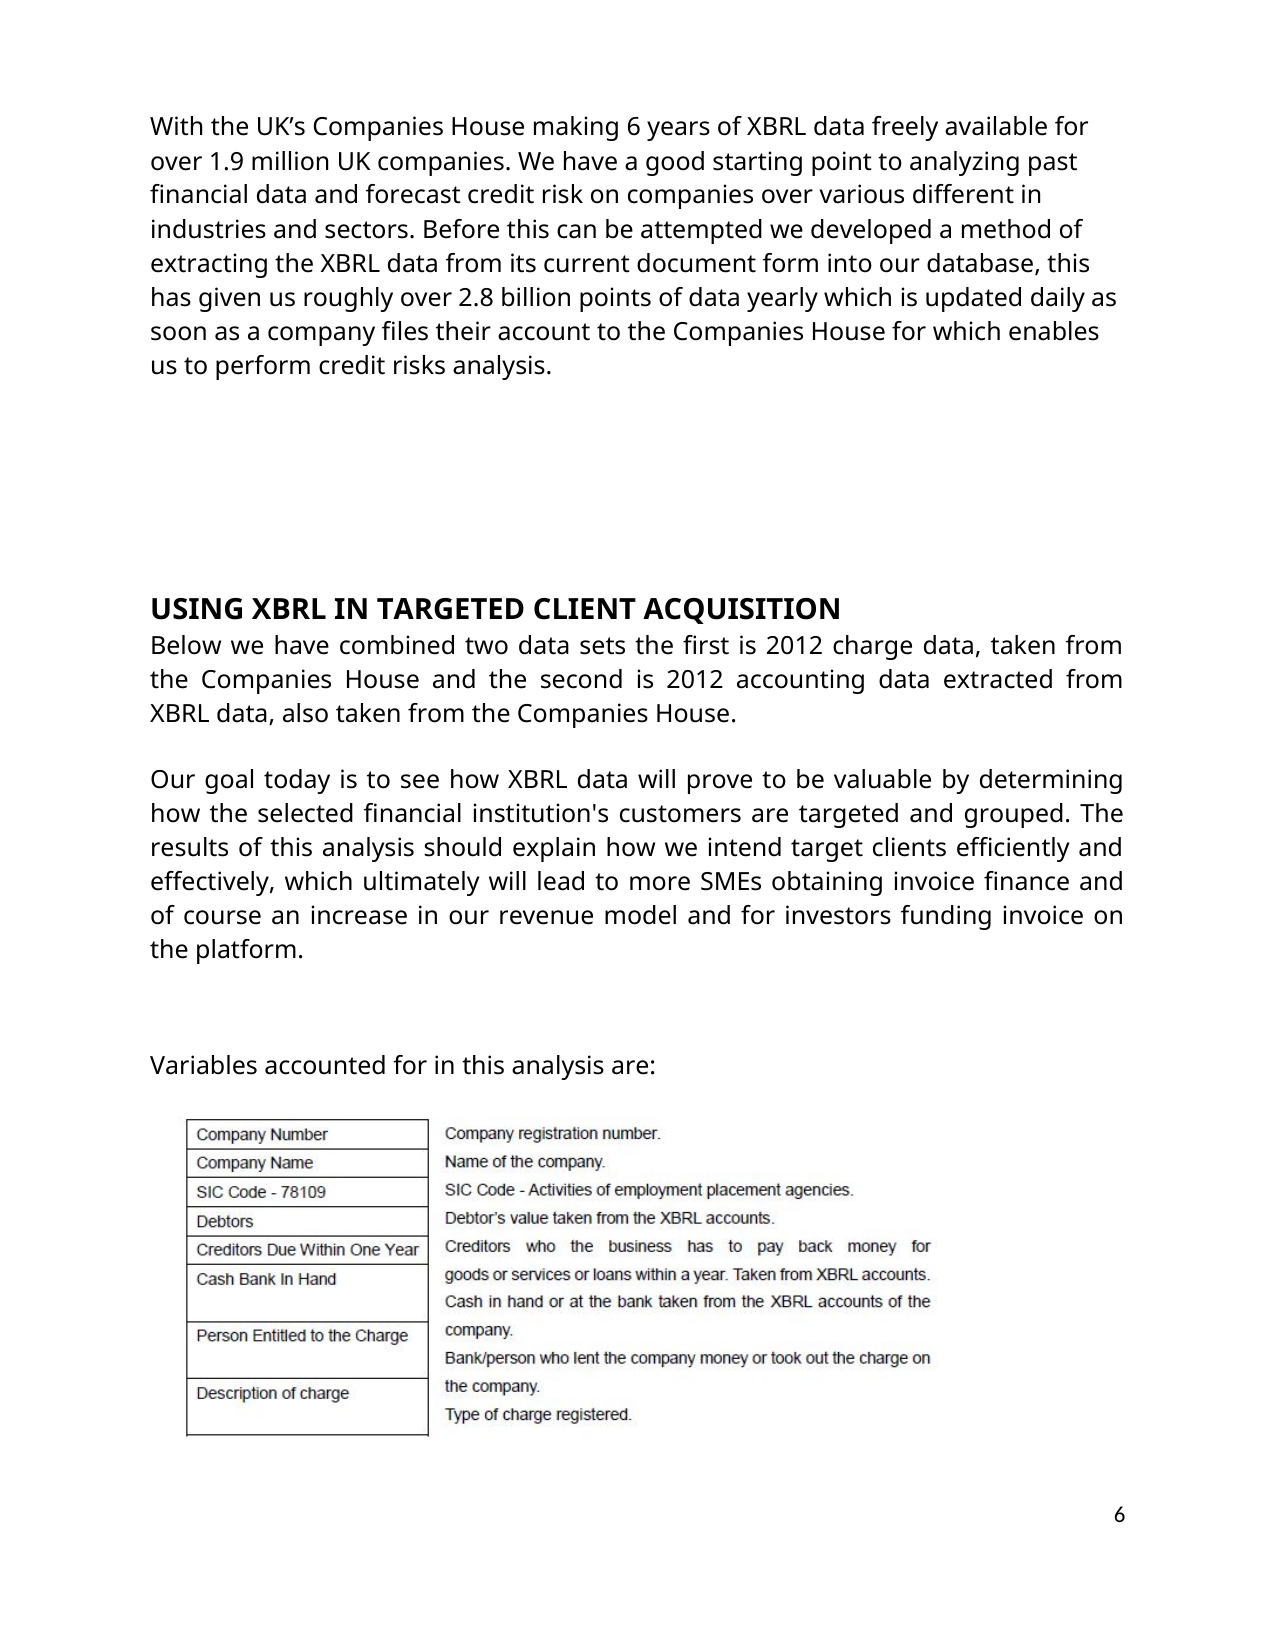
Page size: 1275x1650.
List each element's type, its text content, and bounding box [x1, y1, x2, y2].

text With the UK’s Companies House making 6 years of XBRL data freely available for over 1.9 million UK companies. We have a good starting point to analyzing past financial data and forecast credit risk on companies over various different in industries and sectors. Before this can be attempted we developed a method of extracting the XBRL data from its current document form into our database, this has given us roughly over 2.8 billion points of data yearly which is updated daily as soon as a company files their account to the Companies House for which enables us to perform credit risks analysis. [150, 109, 1125, 382]
text Variables accounted for in this analysis are: [150, 1048, 1125, 1082]
subtitle USING XBRL IN TARGETED CLIENT ACQUISITION [150, 588, 1125, 628]
text Below we have combined two data sets the first is 2012 charge data, taken from the Companies House and the second is 2012 accounting data extracted from XBRL data, also taken from the Companies House. [150, 628, 1125, 730]
text Our goal today is to see how XBRL data will prove to be valuable by determining how the selected financial institution's customers are targeted and grouped. The results of this analysis should explain how we intend target clients efficiently and effectively, which ultimately will lead to more SMEs obtaining invoice finance and of course an increase in our revenue model and for investors funding invoice on the platform. [150, 761, 1125, 966]
